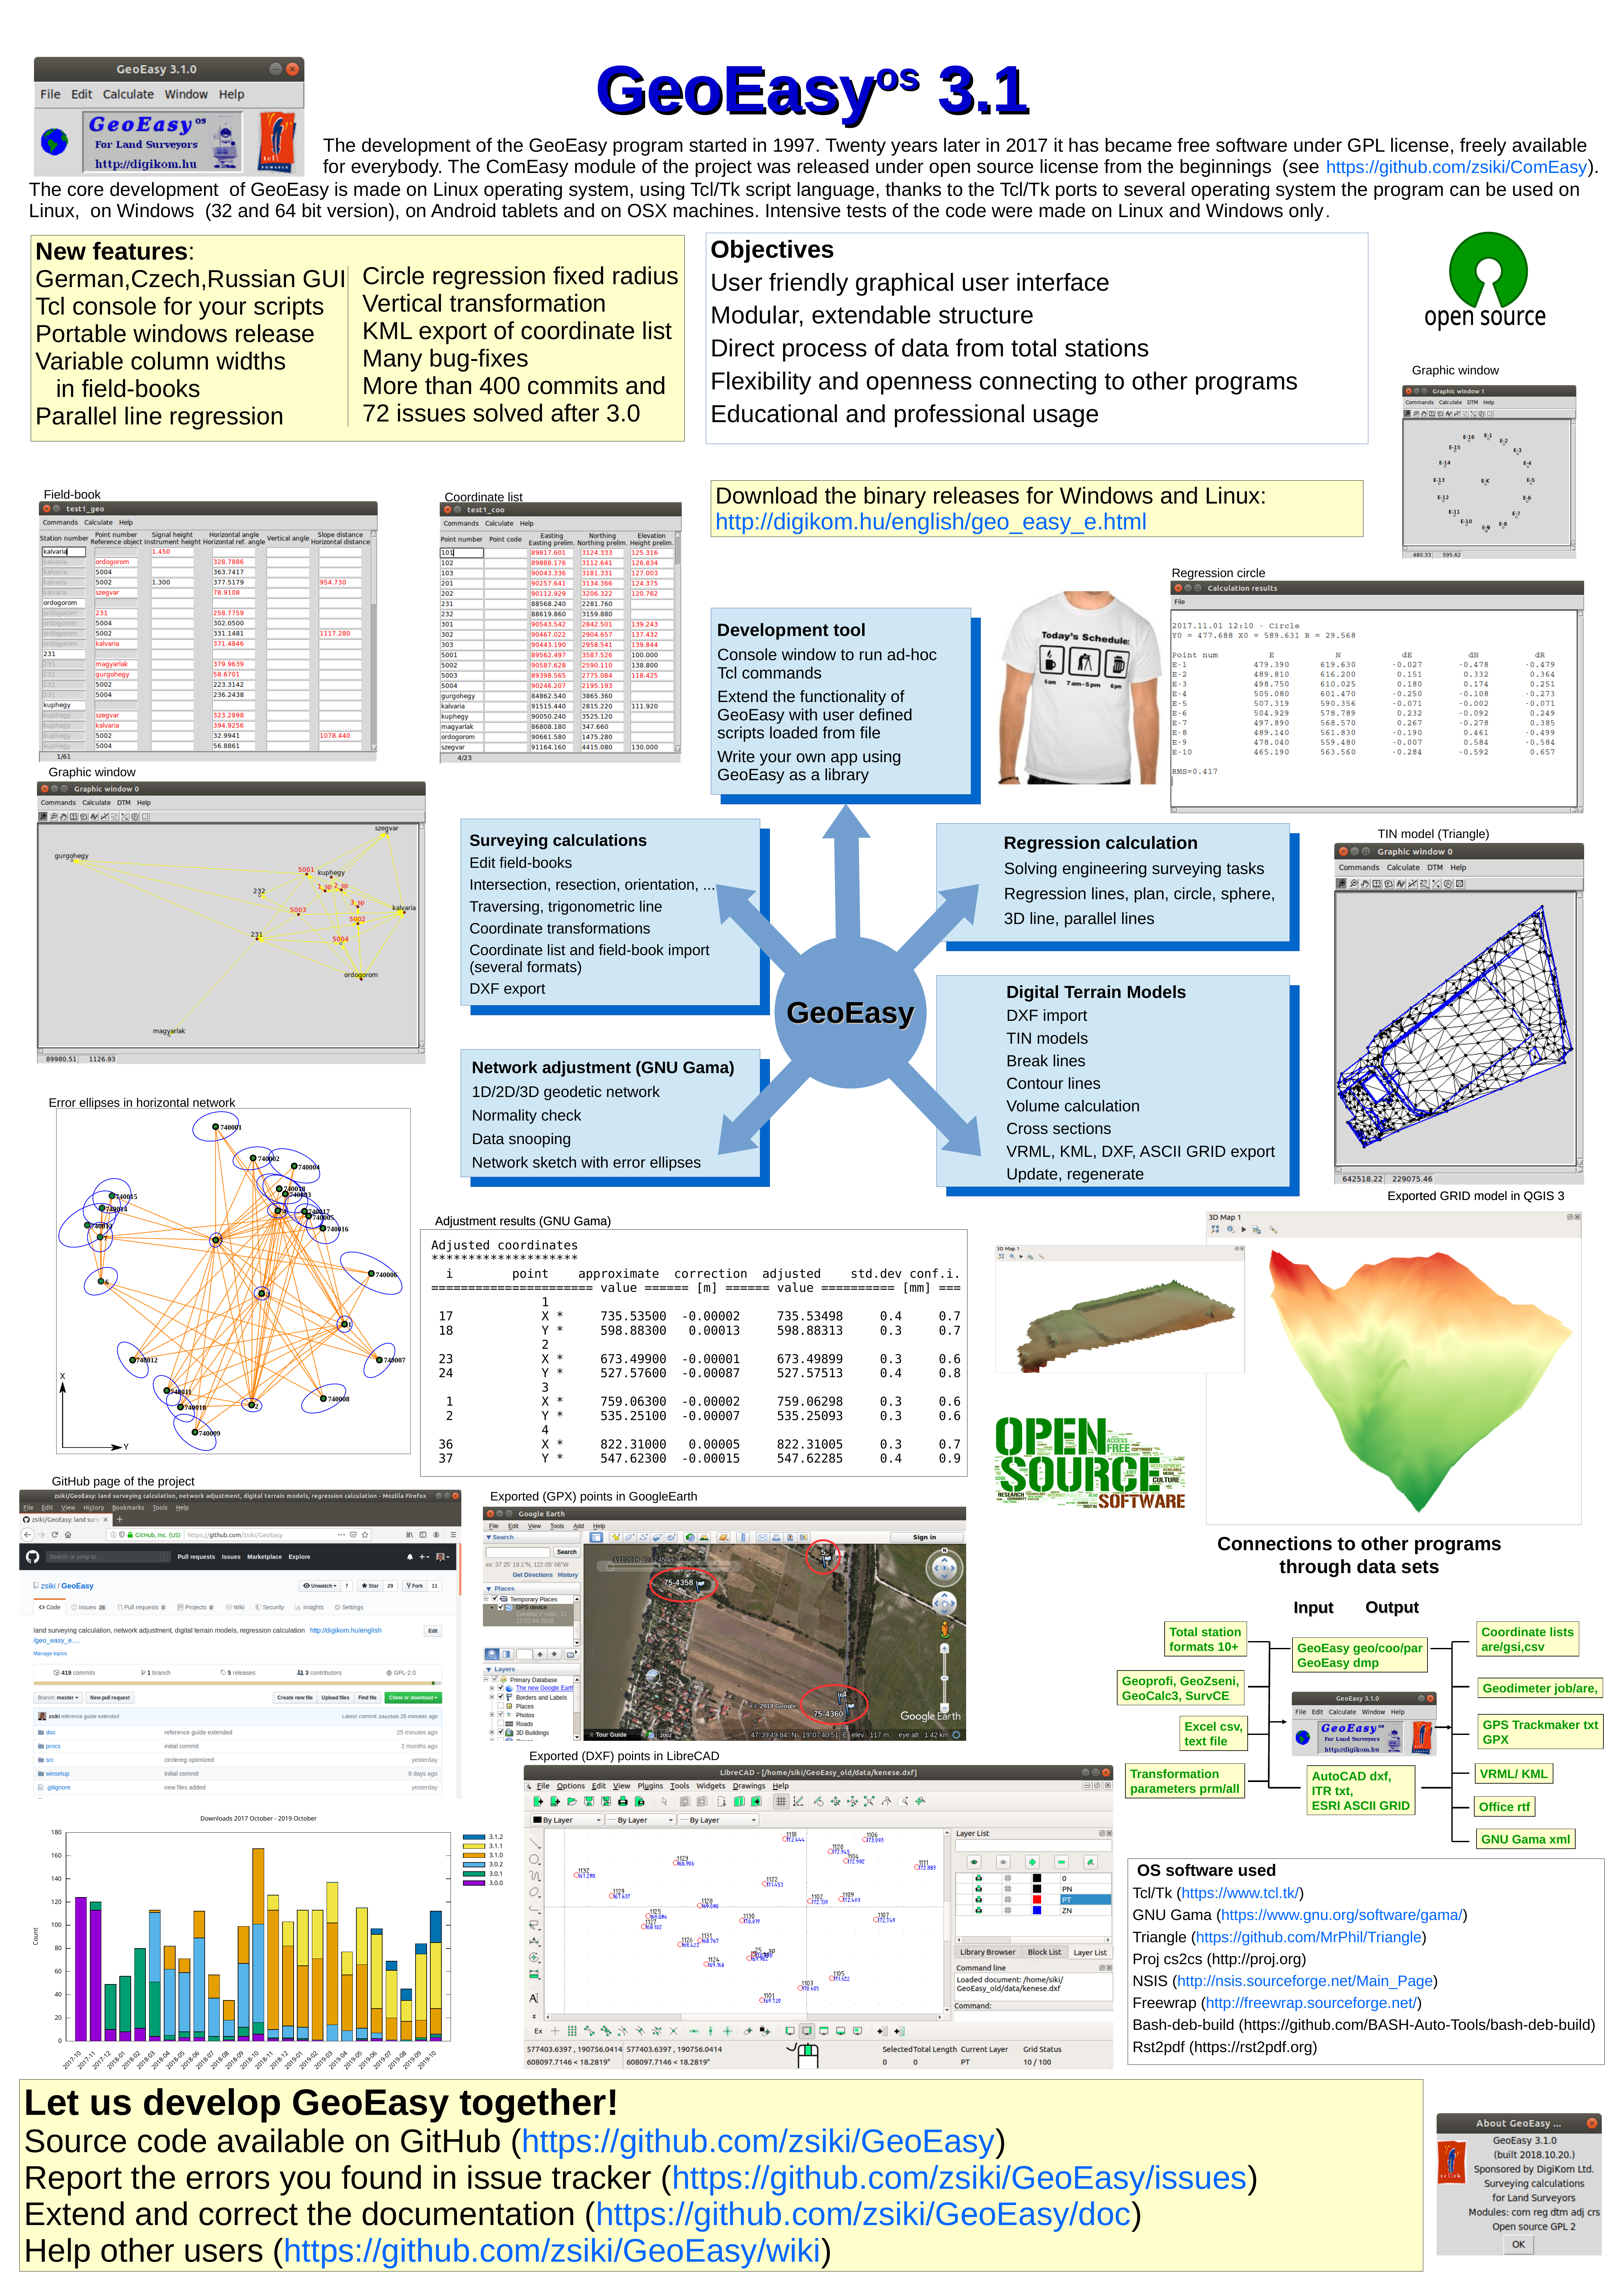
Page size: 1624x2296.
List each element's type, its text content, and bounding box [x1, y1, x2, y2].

picture [1437, 2113, 1602, 2255]
text_box Exported (DXF) points in LibreCAD [524, 1747, 725, 1766]
list Network adjustment (GNU Gama) 1D/2D/3D geodetic network Normality check Data snooping Network sketch with error ellipses [467, 1054, 750, 1187]
picture [995, 1212, 1582, 1525]
text_box Transformation parameters prm/all [1125, 1763, 1245, 1798]
text_box GitHub page of the project [47, 1472, 291, 1490]
picture [56, 1108, 411, 1454]
picture [29, 1805, 515, 2071]
text_box Office rtf [1474, 1796, 1535, 1817]
text_box [420, 1229, 967, 1477]
text_box Let us develop GeoEasy together! Source code available on GitHub (https://github.com/zsiki/GeoEasy) Report the errors you found in issue tracker (https://github.com/zsiki/GeoEasy/issues) Extend and correct the documentation (https://github.com/zsiki/GeoEasy/doc) Help other users (https://github.com/zsiki/GeoEasy/wiki) [19, 2079, 1423, 2271]
picture [19, 1490, 461, 1799]
text_box GPS Trackmaker txt GPX [1478, 1714, 1603, 1749]
picture [483, 1507, 966, 1741]
text_box Total station formats 10+ [1165, 1621, 1247, 1656]
text_box GeoEasy [775, 937, 927, 1089]
picture [440, 502, 682, 764]
text_box [461, 819, 801, 1015]
title GeoEasyos 3.1 [314, 36, 1310, 142]
text_box Circle regression fixed radius Vertical transformation KML export of coordinate list Many bug-fixes More than 400 commits and 72 issues solved after 3.0 [358, 260, 684, 432]
picture [39, 501, 378, 762]
text_box Input [1289, 1596, 1344, 1623]
picture [524, 1765, 1113, 2069]
text_box TIN model (Triangle) [1373, 825, 1555, 844]
text_box Excel csv, text file [1180, 1716, 1248, 1751]
picture [1334, 843, 1584, 1185]
text_box The development of the GeoEasy program started in 1997. Twenty years later in 2017 it has became free software under GPL license, freely available for everybody. The ComEasy module of the project was released under open source license from the beginnings (see https://github.com/zsiki/ComEasy). [318, 132, 1605, 193]
text_box Adjustment results (GNU Gama) [430, 1211, 675, 1230]
list Objectives User friendly graphical user interface Modular, extendable structure Direct process of data from total stations Flexibility and openness connecting to other programs Educational and professional usage [706, 266, 1368, 444]
text_box Regression circle [1167, 564, 1317, 582]
text_box GeoEasy geo/coo/par GeoEasy dmp [1292, 1637, 1428, 1672]
text_box GNU Gama xml [1476, 1829, 1576, 1849]
text_box VRML/ KML [1475, 1763, 1553, 1784]
picture [1292, 1692, 1437, 1756]
text_box New features: German,Czech,Russian GUI Tcl console for your scripts Portable windows release Variable column widths in field-books Parallel line regression [31, 235, 685, 441]
picture [985, 581, 1584, 814]
text_box Error ellipses in horizontal network [44, 1093, 251, 1112]
title Connections to other programs through data sets [1113, 1525, 1607, 1583]
list OS software used Tcl/Tk (https://www.tcl.tk/) GNU Gama (https://www.gnu.org/software/gama/) Triangle (https://github.com/MrPhil/Triangle) Proj cs2cs (http://proj.org) NSIS (http://nsis.sourceforge.net/Main_Page) Freewrap (http://freewrap.sourceforge.net/) Bash-deb-build (https://github.com/BASH-Auto-Tools/bash-deb-build) Rst2pdf (https://rst2pdf.org) [1128, 1859, 1605, 2065]
text_box Graphic window [1407, 361, 1504, 380]
list Regression calculation Solving engineering surveying tasks Regression lines, plan, circle, sphere, 3D line, parallel lines [999, 829, 1299, 942]
text_box AutoCAD dxf, ITR txt, ESRI ASCII GRID [1307, 1766, 1415, 1815]
text_box [461, 1049, 810, 1187]
text_box Coordinate list [440, 488, 550, 506]
text_box Output [1360, 1596, 1431, 1623]
picture [37, 781, 426, 1064]
text_box [889, 975, 1300, 1196]
text_box Exported (GPX) points in GoogleEarth [485, 1487, 703, 1506]
text_box Exported GRID model in QGIS 3 [1383, 1187, 1574, 1205]
text_box Geoprofi, GeoZseni, GeoCalc3, SurvCE [1117, 1670, 1244, 1705]
text_box Adjusted coordinates ******************** i point approximate correction adjusted std.dev conf.i. ====================== value ====== [m] ====== value ========== [mm] === 1 17 X * 735.53500 -0.00002 735.53498 0.4 0.7 18 Y * 598.88300 0.00013 598.88313 0.3 0.7 2 23 X * 673.49900 -0.00001 673.49899 0.3 0.6 24 Y * 527.57600 -0.00087 527.57513 0.4 0.8 3 1 X * 759.06300 -0.00002 759.06298 0.3 0.6 2 Y * 535.25100 -0.00007 535.25093 0.3 0.6 4 36 X * 822.31000 0.00005 822.31005 0.3 0.7 37 Y * 547.62300 -0.00015 547.62285 0.4 0.9 [426, 1236, 966, 1468]
text_box Download the binary releases for Windows and Linux: http://digikom.hu/english/geo_easy_e.html [711, 480, 1363, 537]
text_box Graphic window [44, 763, 141, 781]
text_box Coordinate lists are/gsi,csv [1477, 1621, 1579, 1656]
text_box The core development of GeoEasy is made on Linux operating system, using Tcl/Tk script language, thanks to the Tcl/Tk ports to several operating system the program can be used on Linux, on Windows (32 and 64 bit version), on Android tablets and on OSX machines. Intensive tests of the code were made on Linux and Windows only. [24, 176, 1605, 266]
picture [1425, 231, 1554, 331]
list Development tool Console window to run ad-hoc Tcl commands Extend the functionality of GeoEasy with user defined scripts loaded from file Write your own app using GeoEasy as a library [712, 618, 963, 790]
picture [1402, 385, 1576, 559]
list Digital Terrain Models DXF import TIN models Break lines Contour lines Volume calculation Cross sections VRML, KML, DXF, ASCII GRID export Update, regenerate [1001, 981, 1290, 1187]
text_box [897, 823, 1300, 970]
picture [993, 1417, 1187, 1509]
text_box Field-book [39, 485, 156, 504]
picture [34, 57, 304, 177]
text_box Geodimeter job/are, [1478, 1678, 1603, 1698]
list Surveying calculations Edit field-books Intersection, resection, orientation, ... Traversing, trigonometric line Coordinate transformations Coordinate list and field-book import (several formats) DXF export [465, 829, 764, 1001]
text_box [711, 608, 981, 941]
